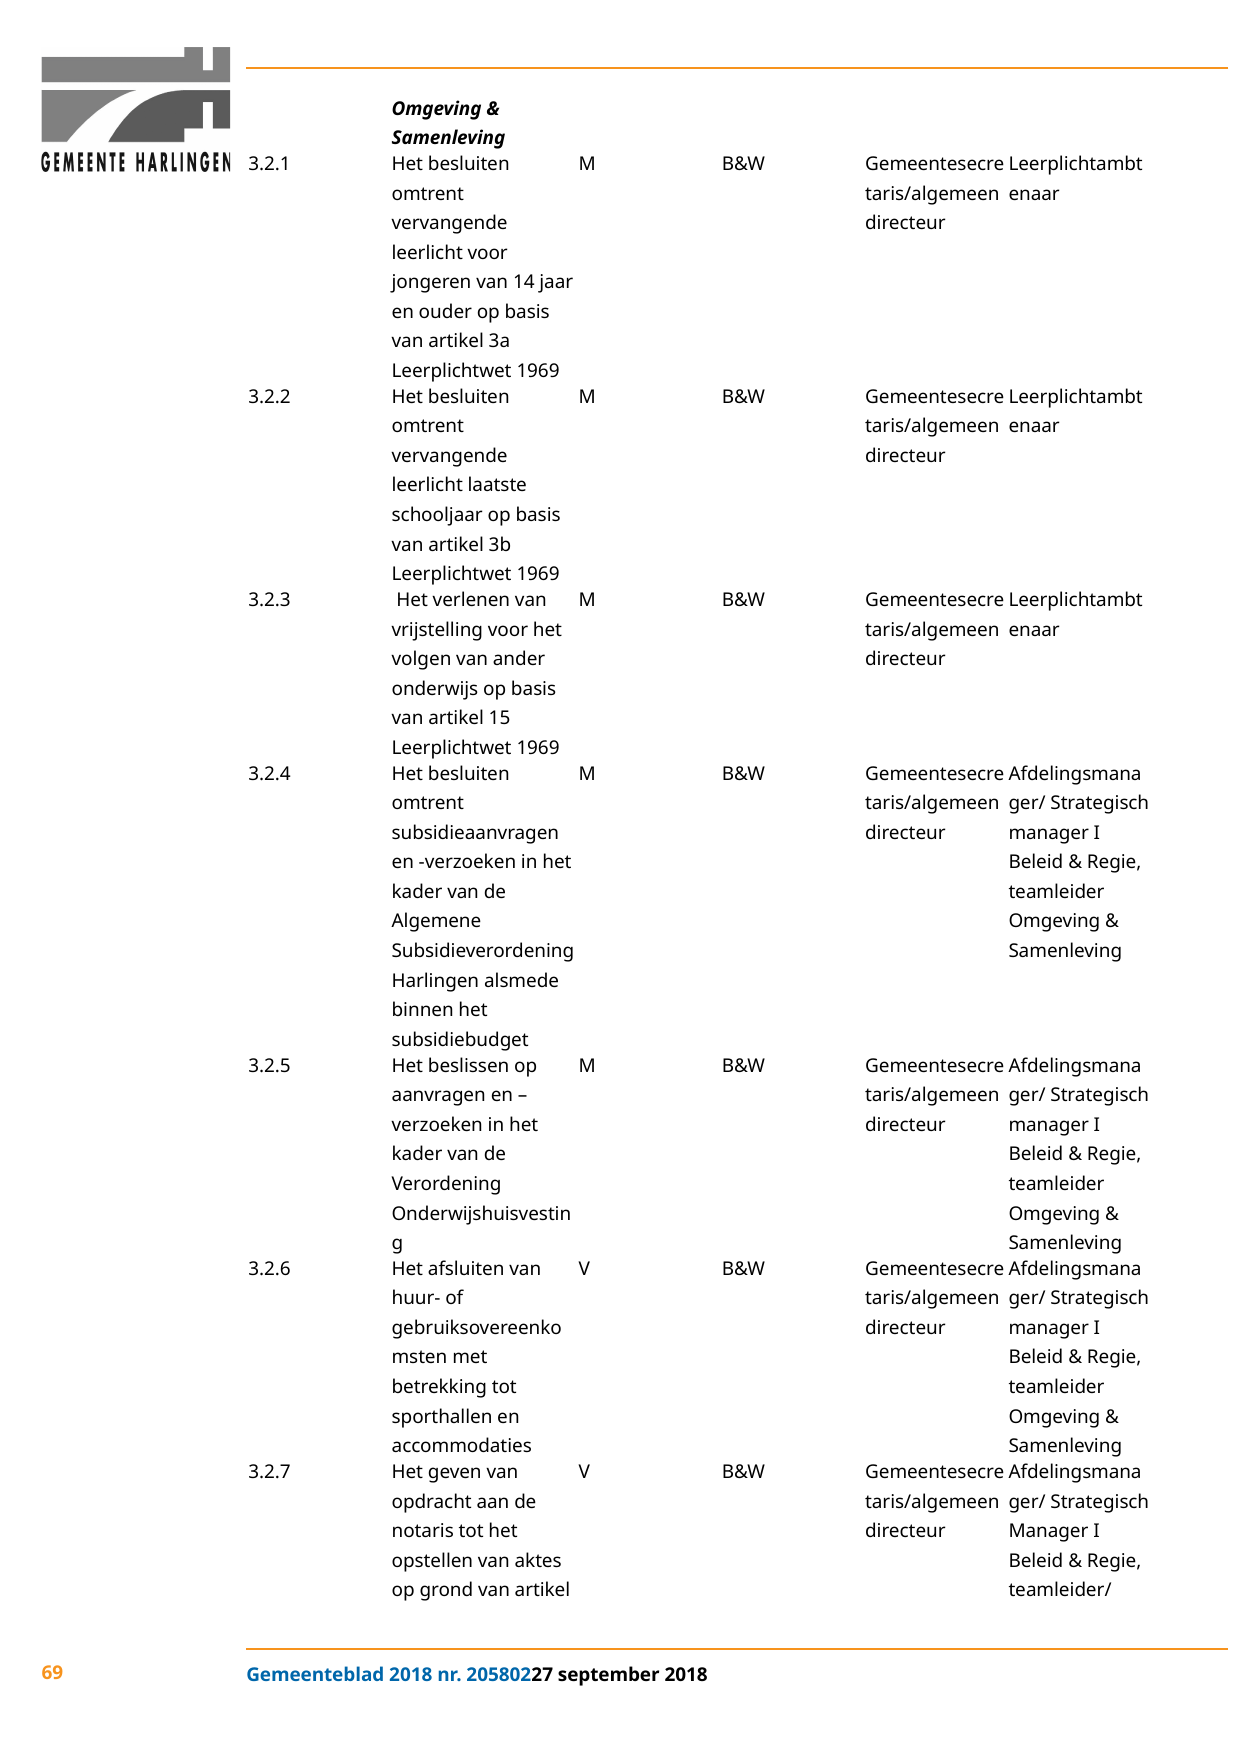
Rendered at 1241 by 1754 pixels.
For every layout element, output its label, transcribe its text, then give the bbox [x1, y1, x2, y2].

table_cell B&W [722, 150, 865, 383]
table_cell Leerplichtambtenaar [1008, 150, 1152, 383]
table_cell B&W [722, 1255, 865, 1458]
table_cell Het verlenen van vrijstelling voor het volgen van ander onderwijs op basis van artikel 15 Leerplichtwet 1969 [391, 586, 578, 760]
table_cell V [578, 1458, 722, 1602]
table_cell 3.2.3 [248, 586, 391, 760]
table_cell M [578, 586, 722, 760]
table_cell Het geven van opdracht aan de notaris tot het opstellen van aktes op grond van artikel [391, 1458, 578, 1602]
table_cell Gemeentesecretaris/algemeen directeur [865, 1458, 1008, 1602]
table_cell M [578, 760, 722, 1052]
table_cell 3.2.1 [248, 150, 391, 383]
table_cell B&W [722, 586, 865, 760]
table_cell Afdelingsmanager/ Strategisch manager I Beleid & Regie, teamleider Omgeving & Samenleving [1008, 760, 1152, 1052]
table_cell Gemeentesecretaris/algemeen directeur [865, 1255, 1008, 1458]
table_cell 3.2.4 [248, 760, 391, 1052]
table_cell Gemeentesecretaris/algemeen directeur [865, 150, 1008, 383]
table_cell B&W [722, 1458, 865, 1602]
table_cell [722, 95, 865, 150]
table_cell Gemeentesecretaris/algemeen directeur [865, 760, 1008, 1052]
table_cell Leerplichtambtenaar [1008, 383, 1152, 586]
table_cell M [578, 1052, 722, 1255]
table_cell 3.2.7 [248, 1458, 391, 1602]
table_cell Afdelingsmanager/ Strategisch manager I Beleid & Regie, teamleider Omgeving & Samenleving [1008, 1052, 1152, 1255]
table_cell Afdelingsmanager/ Strategisch Manager I Beleid & Regie, teamleider/ [1008, 1458, 1152, 1602]
table_cell M [578, 383, 722, 586]
table_cell M [578, 150, 722, 383]
table_cell [578, 95, 722, 150]
table_cell 3.2.5 [248, 1052, 391, 1255]
table_cell [865, 95, 1008, 150]
table_cell Het beslissen op aanvragen en – verzoeken in het kader van de Verordening Onderwijshuisvesting [391, 1052, 578, 1255]
table_cell B&W [722, 383, 865, 586]
table_cell [1008, 95, 1152, 150]
table_cell [248, 95, 391, 150]
picture [41, 47, 231, 172]
table_cell Gemeentesecretaris/algemeen directeur [865, 1052, 1008, 1255]
table_cell B&W [722, 760, 865, 1052]
table_cell Gemeentesecretaris/algemeen directeur [865, 586, 1008, 760]
table_cell V [578, 1255, 722, 1458]
table_cell B&W [722, 1052, 865, 1255]
table_cell 3.2.6 [248, 1255, 391, 1458]
table_cell Leerplichtambtenaar [1008, 586, 1152, 760]
table_cell Gemeentesecretaris/algemeen directeur [865, 383, 1008, 586]
table_cell Het besluiten omtrent vervangende leerlicht voor jongeren van 14 jaar en ouder op basis van artikel 3a Leerplichtwet 1969 [391, 150, 578, 383]
table_cell Het afsluiten van huur- of gebruiksovereenkomsten met betrekking tot sporthallen en accommodaties [391, 1255, 578, 1458]
table_cell Omgeving & Samenleving [391, 95, 578, 150]
table_cell Het besluiten omtrent vervangende leerlicht laatste schooljaar op basis van artikel 3b Leerplichtwet 1969 [391, 383, 578, 586]
table_cell Afdelingsmanager/ Strategisch manager I Beleid & Regie, teamleider Omgeving & Samenleving [1008, 1255, 1152, 1458]
table_cell Het besluiten omtrent subsidieaanvragen en -verzoeken in het kader van de Algemene Subsidieverordening Harlingen alsmede binnen het subsidiebudget [391, 760, 578, 1052]
table_cell 3.2.2 [248, 383, 391, 586]
